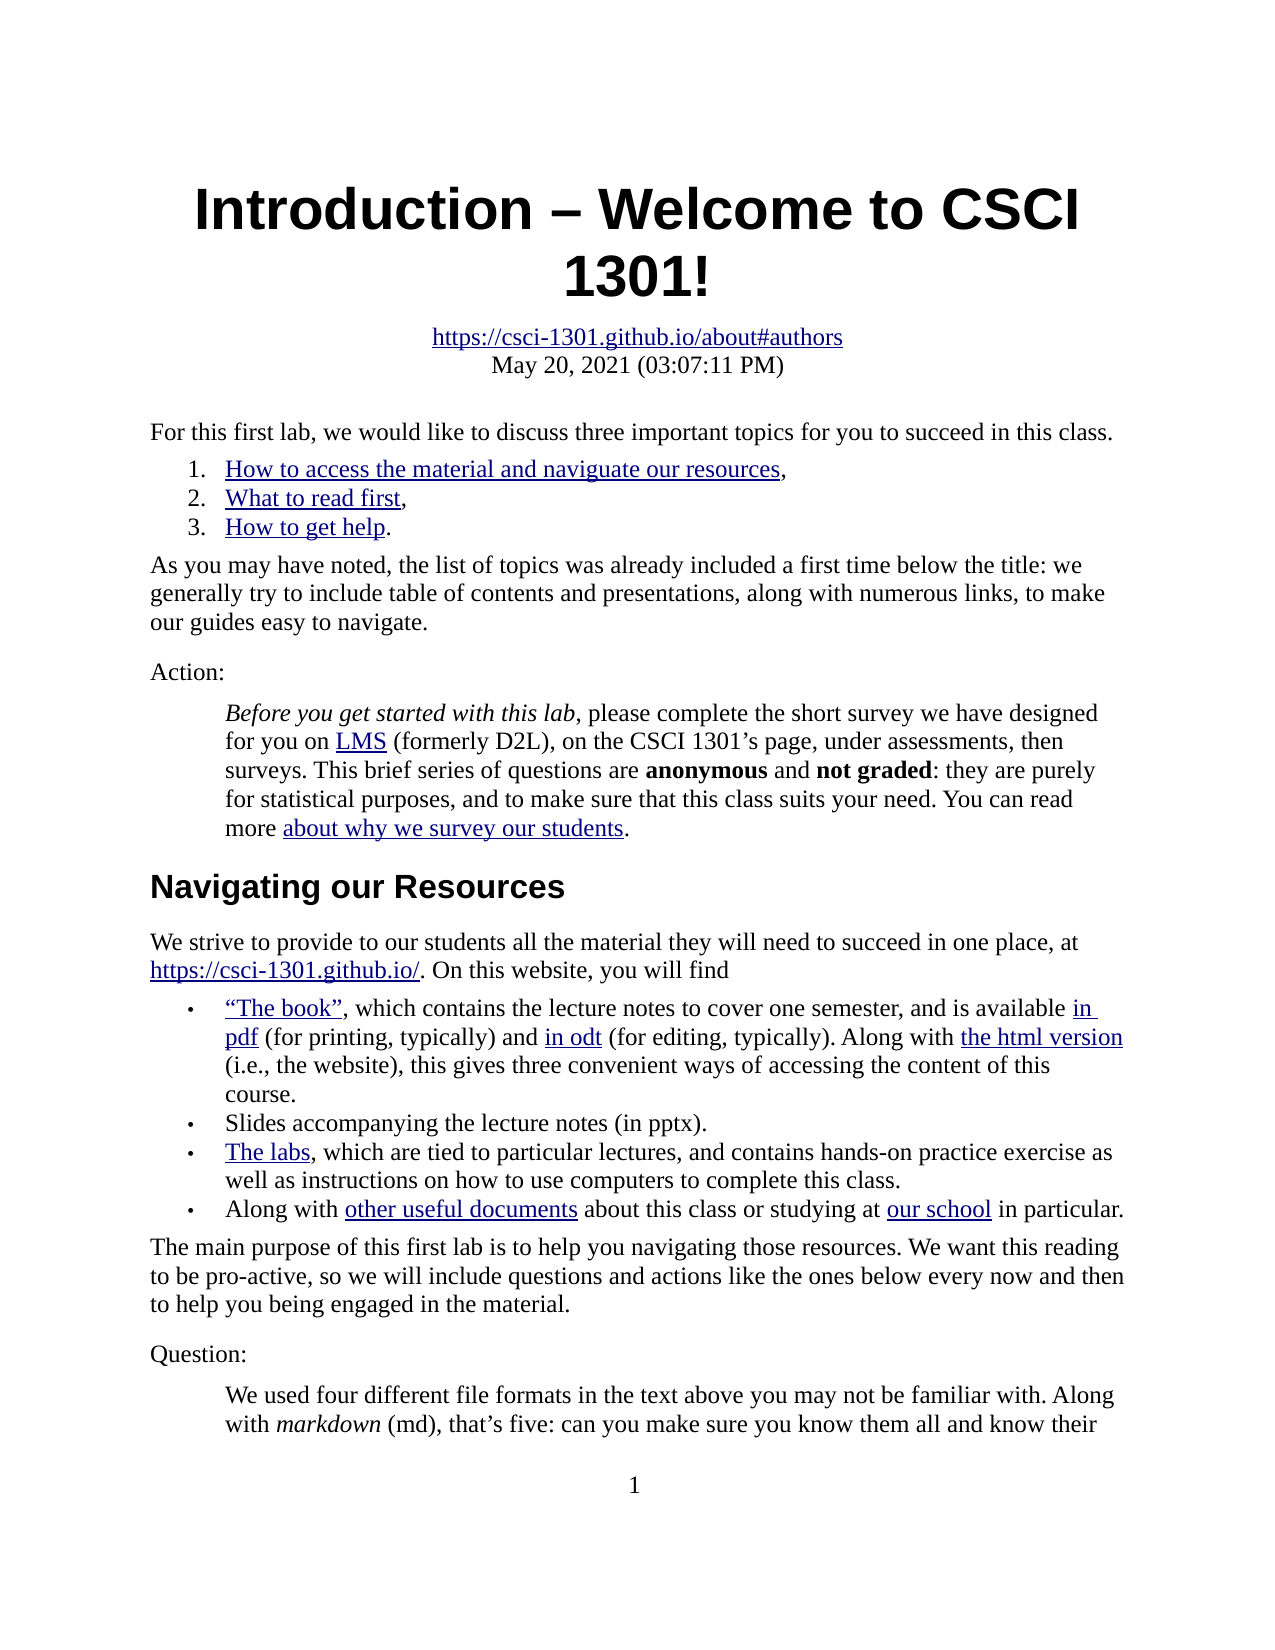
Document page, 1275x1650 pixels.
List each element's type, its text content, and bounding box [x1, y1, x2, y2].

title Introduction – Welcome to CSCI 1301! [150, 175, 1125, 309]
text May 20, 2021 (03:07:11 PM) [150, 350, 1125, 379]
text https://csci-1301.github.io/about#authors [150, 322, 1125, 350]
list “The book”, which contains the lecture notes to cover one semester, and is available in pdf (for printing, typically) and in odt (for editing, typically). Along with the html version (i.e., the website), this gives three convenient ways of accessing the content of this course. [187, 993, 1125, 1108]
list How to access the material and naviguate our resources, [187, 454, 1125, 483]
list How to get help. [187, 512, 1125, 541]
text The main purpose of this first lab is to help you navigating those resources. We want this reading to be pro-active, so we will include questions and actions like the ones below every now and then to help you being engaged in the material. [150, 1232, 1125, 1318]
subtitle Navigating our Resources [150, 866, 1125, 905]
list Along with other useful documents about this class or studying at our school in particular. [187, 1194, 1125, 1223]
text For this first lab, we would like to discuss three important topics for you to succeed in this class. [150, 417, 1125, 446]
text Question: [150, 1339, 1125, 1368]
list The labs, which are tied to particular lectures, and contains hands-on practice exercise as well as instructions on how to use computers to complete this class. [187, 1137, 1125, 1194]
text Before you get started with this lab, please complete the short survey we have designed for you on LMS (formerly D2L), on the CSCI 1301’s page, under assessments, then surveys. This brief series of questions are anonymous and not graded: they are purely for statistical purposes, and to make sure that this class suits your need. You can read more about why we survey our students. [225, 698, 1125, 841]
text We used four different file formats in the text above you may not be familiar with. Along with markdown (md), that’s five: can you make sure you know them all and know their [225, 1380, 1125, 1437]
text We strive to provide to our students all the material they will need to succeed in one place, at https://csci-1301.github.io/. On this website, you will find [150, 927, 1125, 984]
list What to read first, [187, 483, 1125, 512]
text As you may have noted, the list of topics was already included a first time below the title: we generally try to include table of contents and presentations, along with numerous links, to make our guides easy to navigate. [150, 550, 1125, 636]
text Action: [150, 657, 1125, 686]
list Slides accompanying the lecture notes (in pptx). [187, 1108, 1125, 1137]
